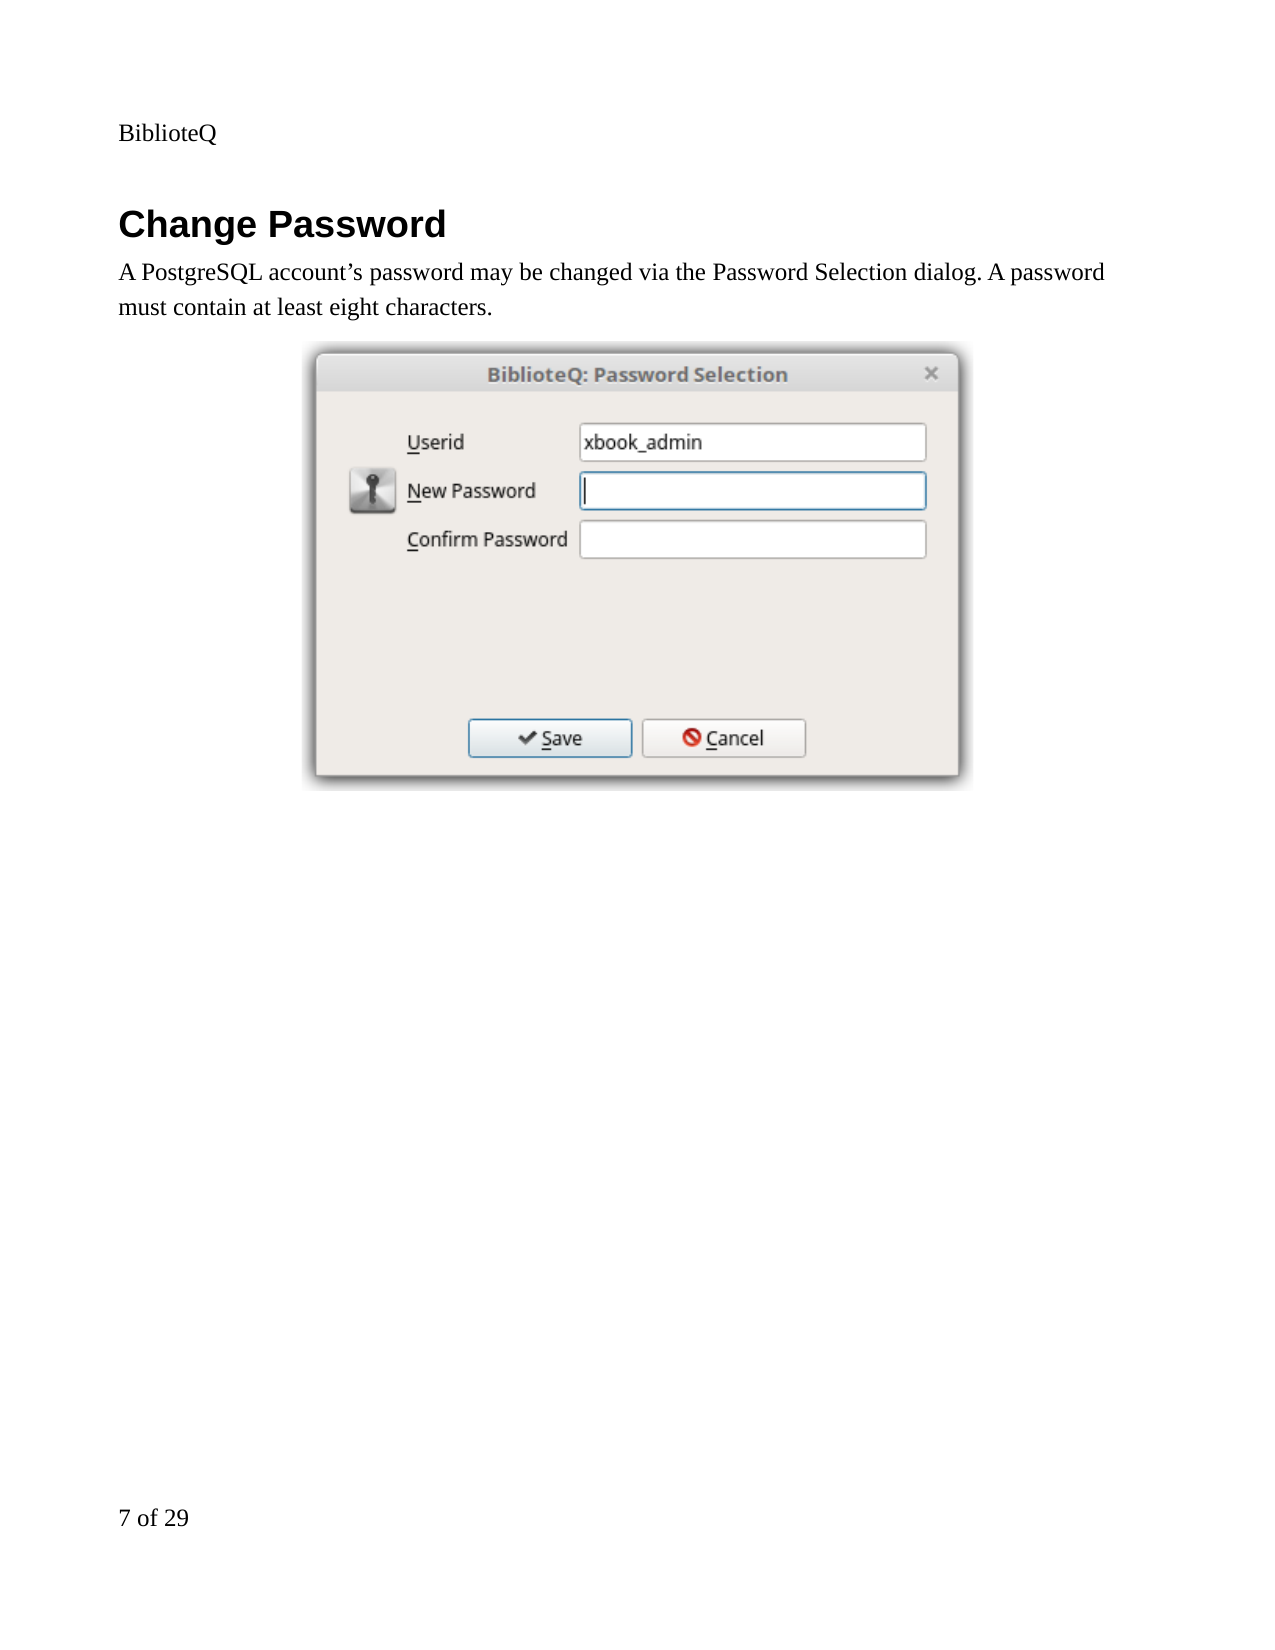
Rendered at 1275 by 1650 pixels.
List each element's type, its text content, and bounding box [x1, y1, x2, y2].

picture [301, 341, 974, 791]
text A PostgreSQL account’s password may be changed via the Password Selection dialog. A password must contain at least eight characters. [118, 257, 1157, 321]
subtitle Change Password [118, 201, 1157, 245]
